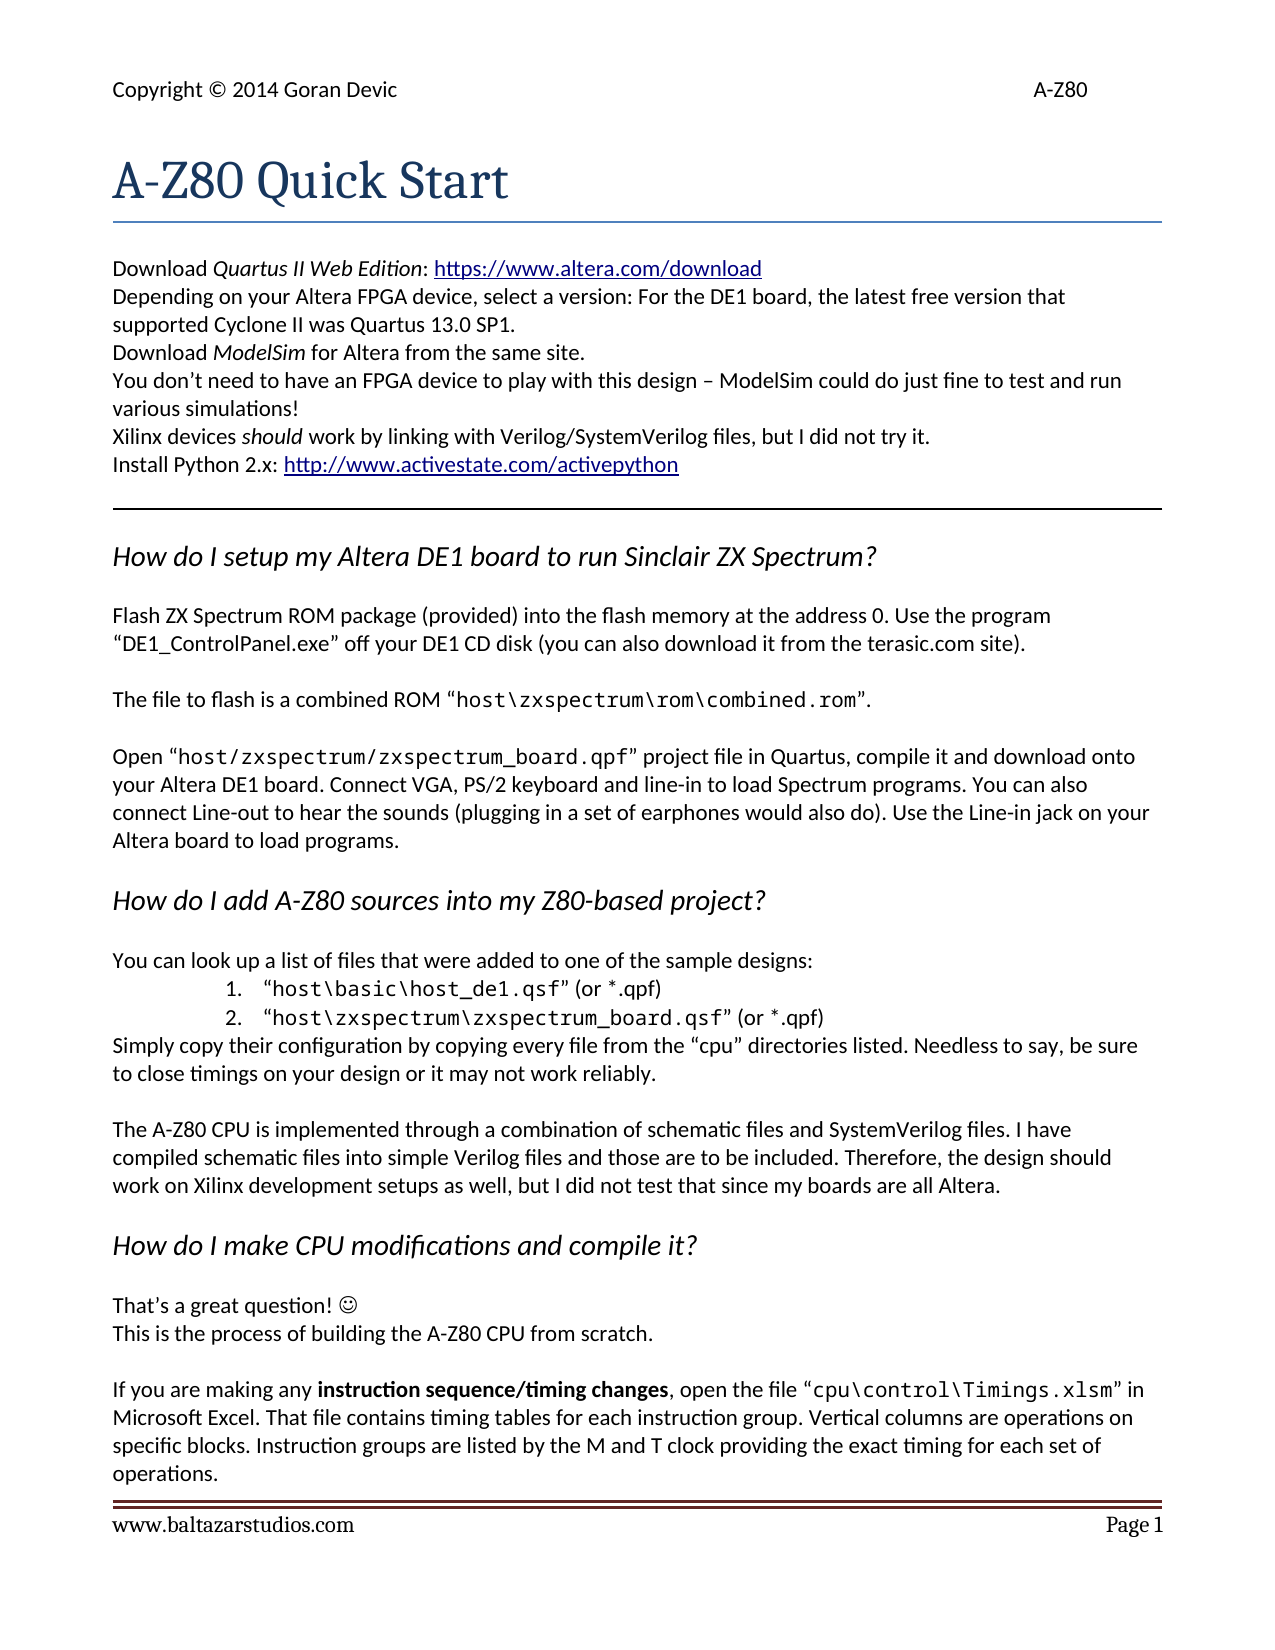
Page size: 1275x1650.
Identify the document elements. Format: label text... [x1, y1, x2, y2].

text Open “host/zxspectrum/zxspectrum_board.qpf” project file in Quartus, compile it and download onto your Altera DE1 board. Connect VGA, PS/2 keyboard and line-in to load Spectrum programs. You can also connect Line-out to hear the sounds (plugging in a set of earphones would also do). Use the Line-in jack on your Altera board to load programs. [112, 742, 1162, 854]
text This is the process of building the A-Z80 CPU from scratch. [112, 1319, 1162, 1347]
text The A-Z80 CPU is implemented through a combination of schematic files and SystemVerilog files. I have compiled schematic files into simple Verilog files and those are to be included. Therefore, the design should work on Xilinx development setups as well, but I did not test that since my boards are all Altera. [112, 1115, 1162, 1199]
text That’s a great question!  [112, 1291, 1162, 1319]
text The file to flash is a combined ROM “host\zxspectrum\rom\combined.rom”. [112, 686, 1162, 714]
text Depending on your Altera FPGA device, select a version: For the DE1 board, the latest free version that supported Cyclone II was Quartus 13.0 SP1. [112, 282, 1162, 338]
list “host\zxspectrum\zxspectrum_board.qsf” (or *.qpf) [225, 1003, 1162, 1031]
text Install Python 2.x: http://www.activestate.com/activepython [112, 450, 1162, 478]
text How do I make CPU modifications and compile it? [112, 1227, 1162, 1263]
title A-Z80 Quick Start [112, 150, 1162, 223]
text Flash ZX Spectrum ROM package (provided) into the flash memory at the address 0. Use the program “DE1_ControlPanel.exe” off your DE1 CD disk (you can also download it from the terasic.com site). [112, 601, 1162, 657]
text Download ModelSim for Altera from the same site. [112, 338, 1162, 366]
text Download Quartus II Web Edition: https://www.altera.com/download [112, 254, 1162, 282]
text If you are making any instruction sequence/timing changes, open the file “cpu\control\Timings.xlsm” in Microsoft Excel. That file contains timing tables for each instruction group. Vertical columns are operations on specific blocks. Instruction groups are listed by the M and T clock providing the exact timing for each set of operations. [112, 1375, 1162, 1487]
text You don’t need to have an FPGA device to play with this design – ModelSim could do just fine to test and run various simulations! [112, 366, 1162, 422]
text How do I setup my Altera DE1 board to run Sinclair ZX Spectrum? [112, 538, 1162, 573]
text You can look up a list of files that were added to one of the sample designs: [112, 946, 1162, 974]
text How do I add A-Z80 sources into my Z80-based project? [112, 882, 1162, 918]
list “host\basic\host_de1.qsf” (or *.qpf) [225, 974, 1162, 1003]
text Simply copy their configuration by copying every file from the “cpu” directories listed. Needless to say, be sure to close timings on your design or it may not work reliably. [112, 1031, 1162, 1087]
text Xilinx devices should work by linking with Verilog/SystemVerilog files, but I did not try it. [112, 422, 1162, 450]
